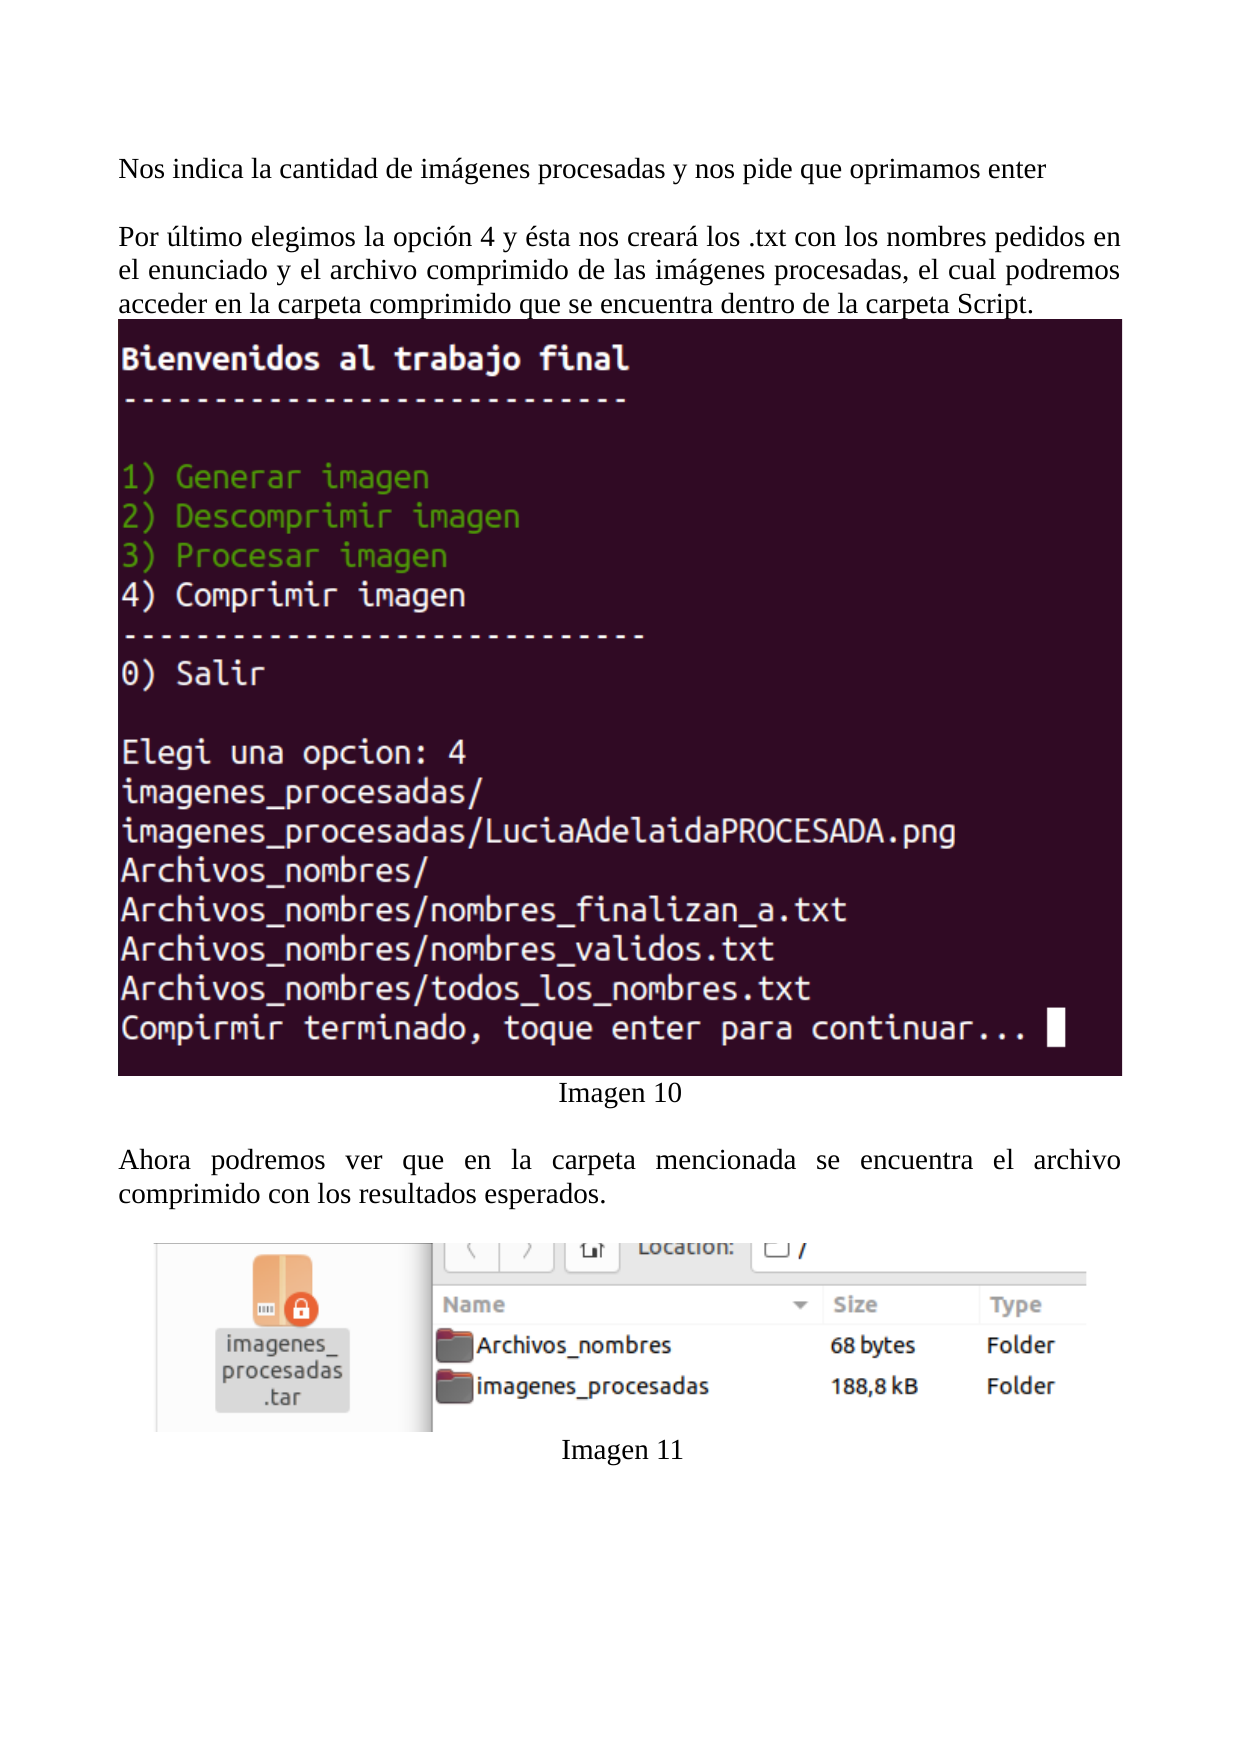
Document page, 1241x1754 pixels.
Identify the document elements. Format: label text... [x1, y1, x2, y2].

text Nos indica la cantidad de imágenes procesadas y nos pide que oprimamos enter [118, 152, 1122, 185]
text Por último elegimos la opción 4 y ésta nos creará los .txt con los nombres pedidos en el enunciado y el archivo comprimido de las imágenes procesadas, el cual podremos acceder en la carpeta comprimido que se encuentra dentro de la carpeta Script. [118, 219, 1122, 319]
picture [118, 319, 1123, 1076]
picture [153, 1243, 1087, 1432]
text Imagen 10 [118, 1076, 1122, 1109]
text Imagen 11 [118, 1432, 1122, 1466]
text Ahora podremos ver que en la carpeta mencionada se encuentra el archivo comprimido con los resultados esperados. [118, 1142, 1122, 1209]
